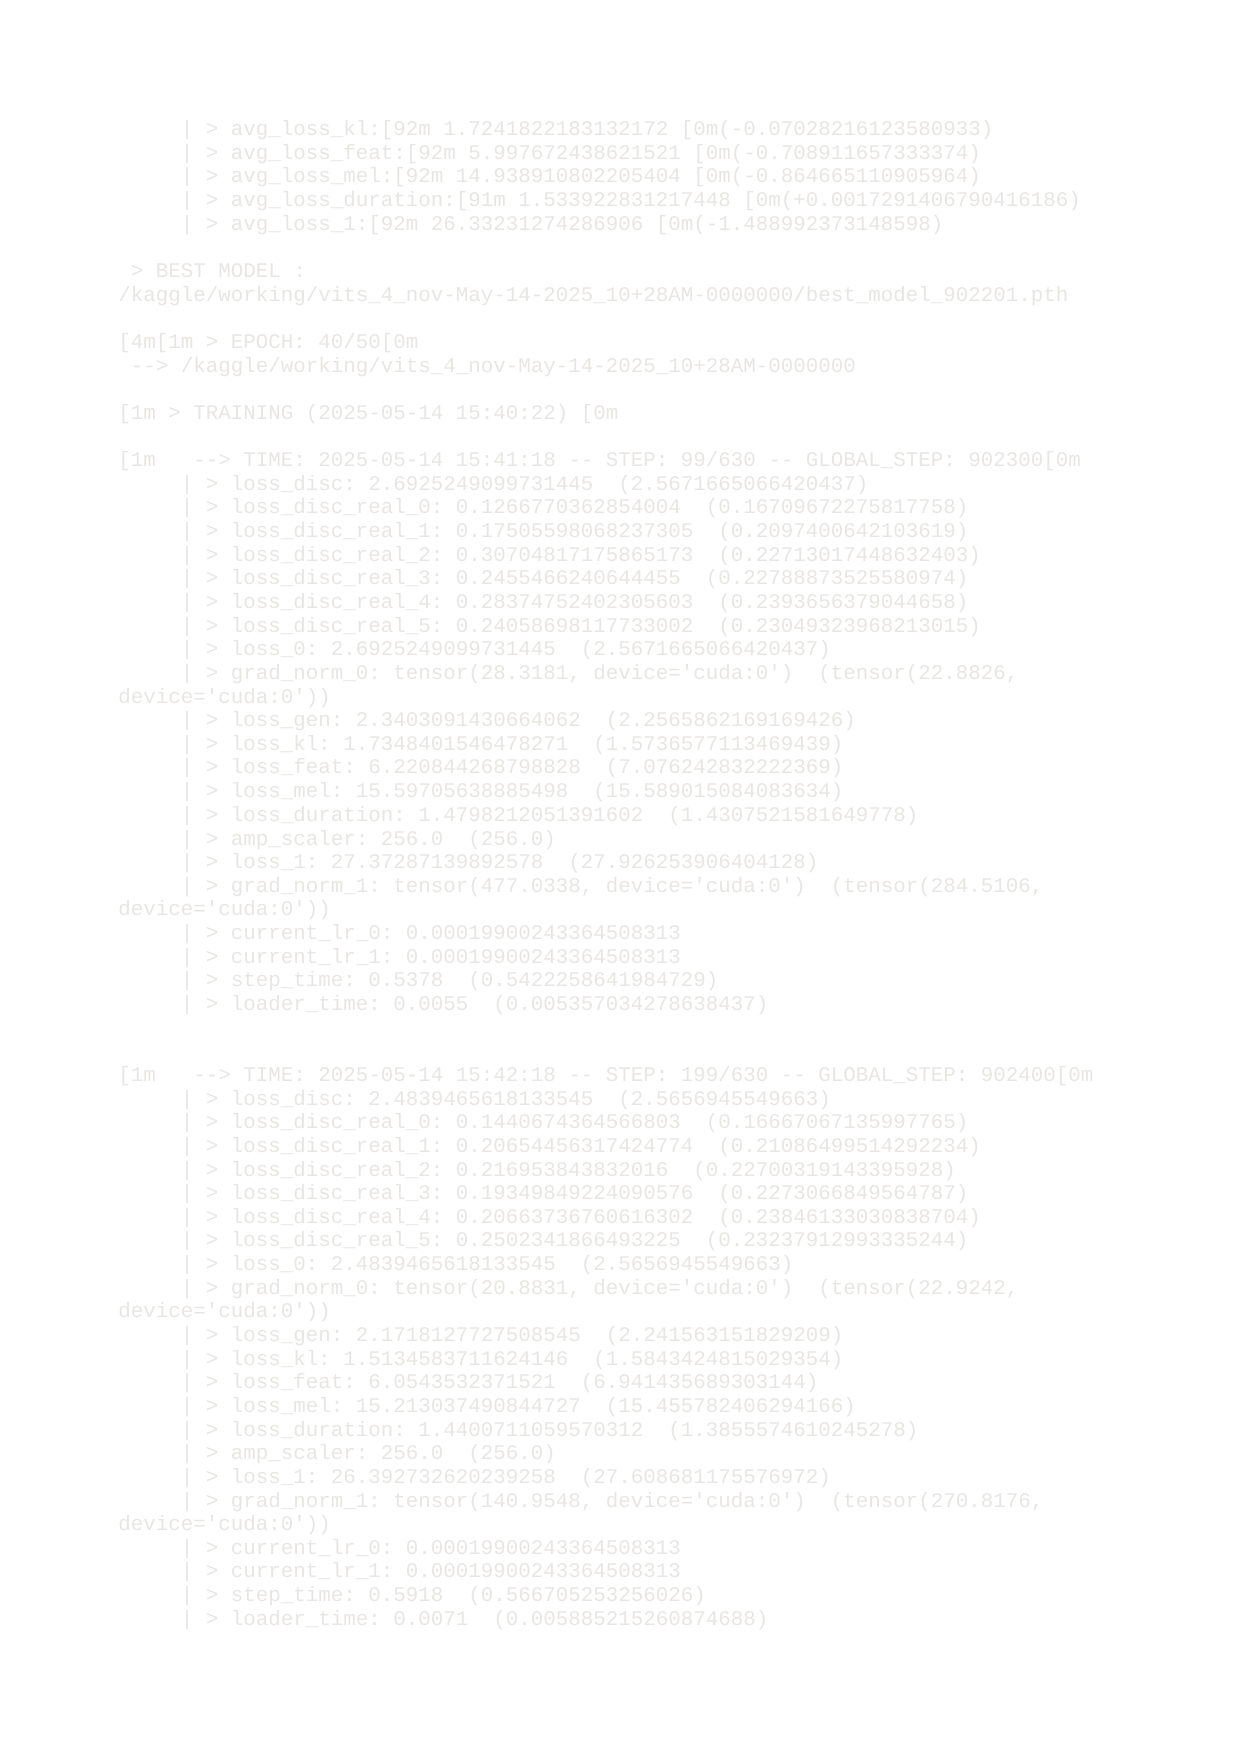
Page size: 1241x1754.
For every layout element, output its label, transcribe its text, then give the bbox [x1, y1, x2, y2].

text | > loss_disc_real_1: 0.20654456317424774 (0.21086499514292234) [118, 1135, 1122, 1158]
text | > grad_norm_1: tensor(477.0338, device='cuda:0') (tensor(284.5106, device='cuda:0')) [118, 875, 1122, 922]
text | > loss_disc_real_2: 0.30704817175865173 (0.22713017448632403) [118, 544, 1122, 567]
text | > loss_disc_real_5: 0.2502341866493225 (0.23237912993335244) [118, 1229, 1122, 1253]
text | > loss_mel: 15.213037490844727 (15.455782406294166) [118, 1395, 1122, 1419]
text | > loss_disc_real_2: 0.216953843832016 (0.22700319143395928) [118, 1158, 1122, 1182]
text | > step_time: 0.5918 (0.566705253256026) [118, 1584, 1122, 1608]
text [4m[1m > EPOCH: 40/50[0m [118, 331, 1122, 354]
text | > avg_loss_feat:[92m 5.997672438621521 [0m(-0.708911657333374) [118, 142, 1122, 165]
text | > current_lr_0: 0.00019900243364508313 [118, 1537, 1122, 1561]
text | > loss_disc_real_1: 0.17505598068237305 (0.2097400642103619) [118, 520, 1122, 544]
text [1m > TRAINING (2025-05-14 15:40:22) [0m [118, 402, 1122, 426]
text | > loss_disc_real_0: 0.1440674364566803 (0.16667067135997765) [118, 1111, 1122, 1135]
text | > current_lr_0: 0.00019900243364508313 [118, 922, 1122, 946]
text | > loss_disc_real_5: 0.24058698117733002 (0.23049323968213015) [118, 615, 1122, 638]
text | > avg_loss_kl:[92m 1.7241822183132172 [0m(-0.07028216123580933) [118, 118, 1122, 142]
text > BEST MODEL : /kaggle/working/vits_4_nov-May-14-2025_10+28AM-0000000/best_model_902201.pth [118, 260, 1122, 307]
text | > loss_disc_real_4: 0.20663736760616302 (0.23846133030838704) [118, 1206, 1122, 1229]
text | > avg_loss_duration:[91m 1.533922831217448 [0m(+0.0017291406790416186) [118, 189, 1122, 213]
text --> /kaggle/working/vits_4_nov-May-14-2025_10+28AM-0000000 [118, 354, 1122, 378]
text | > loss_0: 2.6925249099731445 (2.5671665066420437) [118, 638, 1122, 662]
text | > loss_1: 27.37287139892578 (27.926253906404128) [118, 851, 1122, 875]
text | > grad_norm_0: tensor(28.3181, device='cuda:0') (tensor(22.8826, device='cuda:0')) [118, 662, 1122, 709]
text | > grad_norm_0: tensor(20.8831, device='cuda:0') (tensor(22.9242, device='cuda:0')) [118, 1277, 1122, 1324]
text | > amp_scaler: 256.0 (256.0) [118, 827, 1122, 851]
text | > loss_feat: 6.220844268798828 (7.076242832222369) [118, 757, 1122, 780]
text [1m --> TIME: 2025-05-14 15:42:18 -- STEP: 199/630 -- GLOBAL_STEP: 902400[0m [118, 1064, 1122, 1088]
text | > loss_disc_real_3: 0.2455466240644455 (0.22788873525580974) [118, 567, 1122, 591]
text | > loss_feat: 6.0543532371521 (6.941435689303144) [118, 1371, 1122, 1395]
text | > loss_disc: 2.6925249099731445 (2.5671665066420437) [118, 473, 1122, 496]
text | > avg_loss_1:[92m 26.33231274286906 [0m(-1.488992373148598) [118, 213, 1122, 236]
text | > step_time: 0.5378 (0.5422258641984729) [118, 969, 1122, 993]
text | > loader_time: 0.0055 (0.005357034278638437) [118, 993, 1122, 1017]
text | > current_lr_1: 0.00019900243364508313 [118, 946, 1122, 969]
text | > current_lr_1: 0.00019900243364508313 [118, 1561, 1122, 1584]
text [1m --> TIME: 2025-05-14 15:41:18 -- STEP: 99/630 -- GLOBAL_STEP: 902300[0m [118, 449, 1122, 473]
text | > loss_kl: 1.5134583711624146 (1.5843424815029354) [118, 1348, 1122, 1371]
text | > avg_loss_mel:[92m 14.938910802205404 [0m(-0.864665110905964) [118, 165, 1122, 189]
text | > loss_disc_real_4: 0.28374752402305603 (0.2393656379044658) [118, 591, 1122, 615]
text | > loss_disc_real_0: 0.1266770362854004 (0.16709672275817758) [118, 496, 1122, 520]
text | > loss_mel: 15.59705638885498 (15.589015084083634) [118, 780, 1122, 804]
text | > loss_disc_real_3: 0.19349849224090576 (0.2273066849564787) [118, 1182, 1122, 1206]
text | > loader_time: 0.0071 (0.005885215260874688) [118, 1608, 1122, 1631]
text | > loss_duration: 1.4400711059570312 (1.3855574610245278) [118, 1419, 1122, 1442]
text | > loss_gen: 2.1718127727508545 (2.241563151829209) [118, 1324, 1122, 1348]
text | > loss_duration: 1.4798212051391602 (1.4307521581649778) [118, 804, 1122, 827]
text | > loss_0: 2.4839465618133545 (2.5656945549663) [118, 1253, 1122, 1277]
text | > loss_kl: 1.7348401546478271 (1.5736577113469439) [118, 733, 1122, 757]
text | > loss_disc: 2.4839465618133545 (2.5656945549663) [118, 1088, 1122, 1111]
text | > grad_norm_1: tensor(140.9548, device='cuda:0') (tensor(270.8176, device='cuda:0')) [118, 1489, 1122, 1537]
text | > loss_1: 26.392732620239258 (27.608681175576972) [118, 1466, 1122, 1489]
text | > loss_gen: 2.3403091430664062 (2.2565862169169426) [118, 709, 1122, 733]
text | > amp_scaler: 256.0 (256.0) [118, 1442, 1122, 1466]
